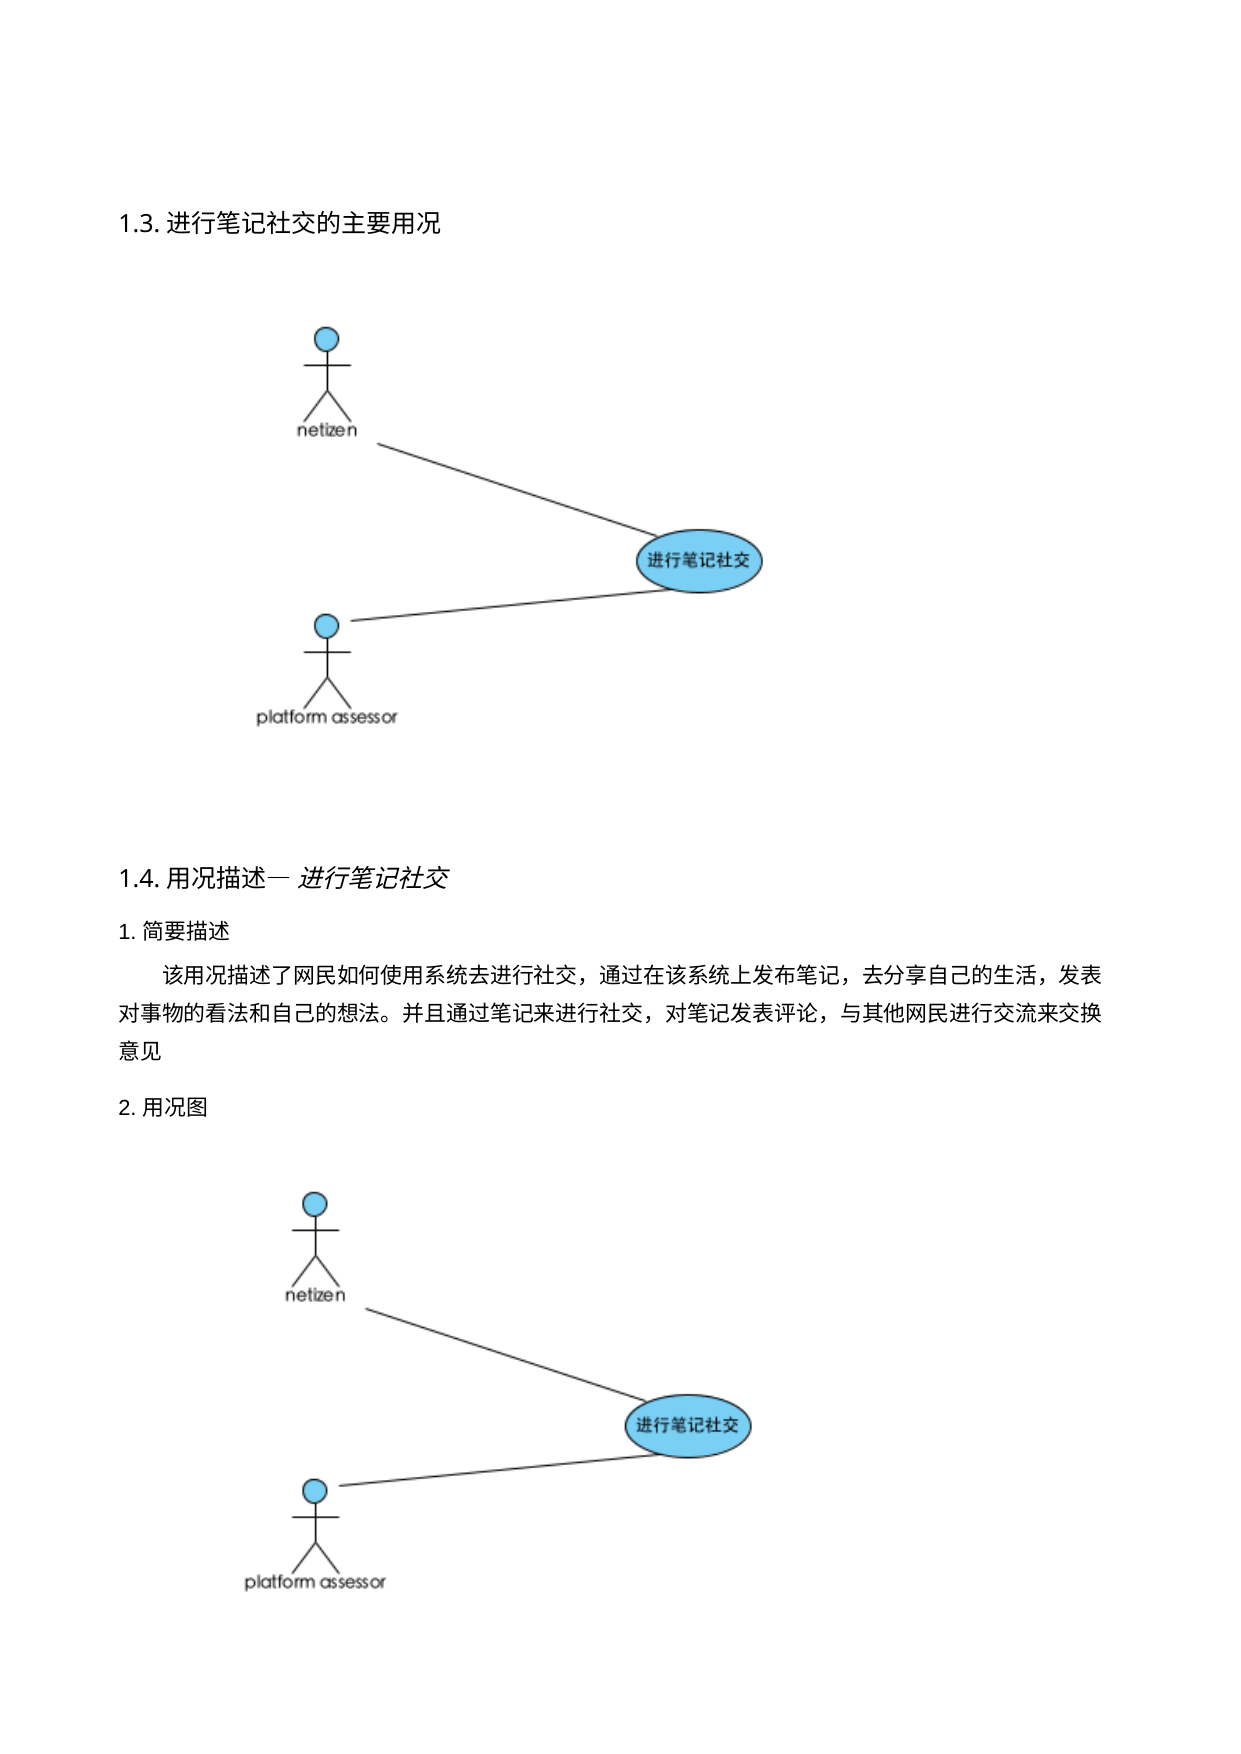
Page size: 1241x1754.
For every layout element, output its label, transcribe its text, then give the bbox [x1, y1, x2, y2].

text 该用况描述了网民如何使用系统去进行社交，通过在该系统上发布笔记，去分享自己的生活，发表对事物的看法和自己的想法。并且通过笔记来进行社交，对笔记发表评论，与其他网民进行交流来交换意见 [118, 958, 1122, 1066]
subtitle 简要描述 [118, 914, 1122, 945]
picture [143, 1164, 863, 1628]
subtitle 用况图 [118, 1090, 1122, 1122]
picture [155, 299, 874, 763]
subtitle 进行笔记社交的主要用况 [118, 204, 1122, 240]
subtitle 用况描述— 进行笔记社交 [118, 858, 1122, 895]
